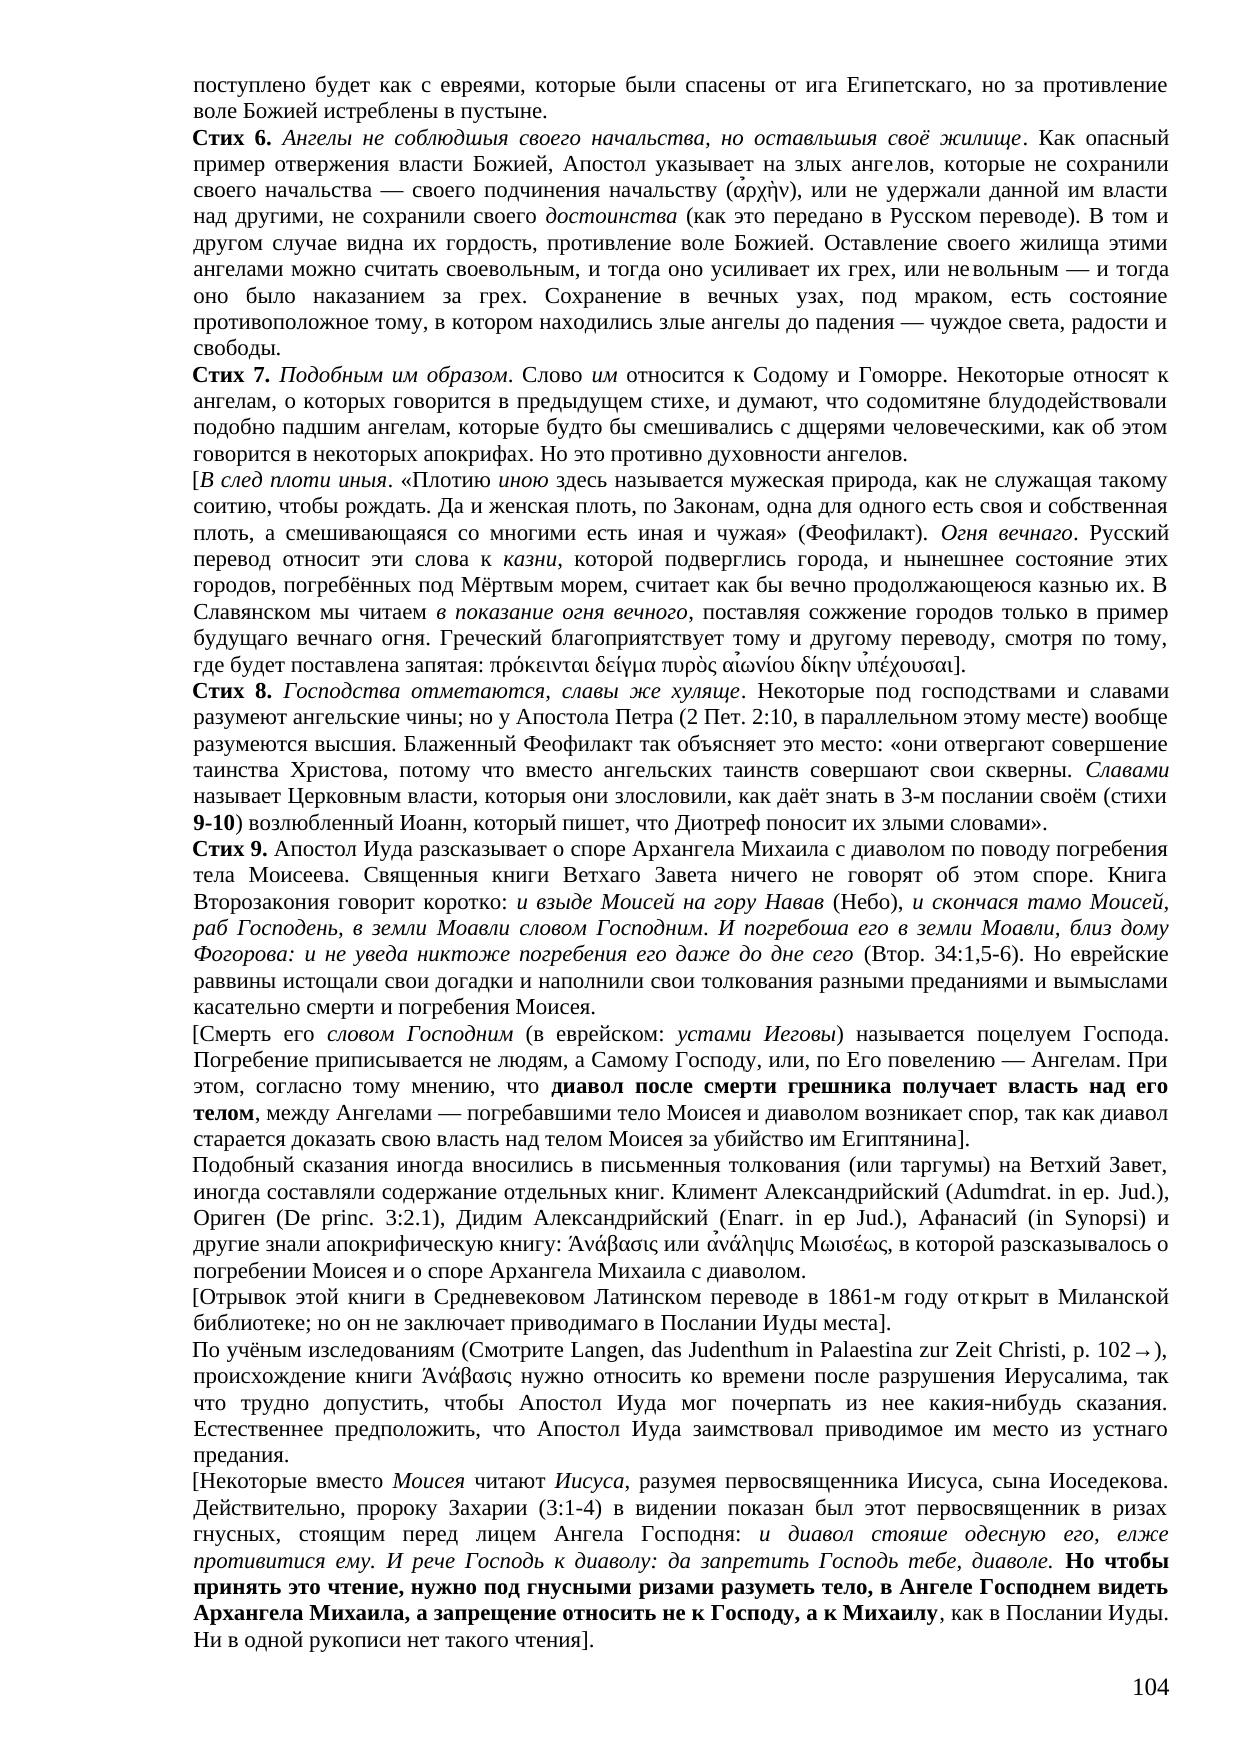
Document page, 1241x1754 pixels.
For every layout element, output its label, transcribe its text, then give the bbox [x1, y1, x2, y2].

text Стих 7. Подобным им образом. Слово им относится к Содому и Гоморре. Некоторые относят к ангелам, о которых говорится в предыдущем стихе, и думают, что содомитяне блудодействовали подобно падшим ангелам, которые будто бы смешивались с дщерями человеческими, как об этом говорится в некоторых апокрифах. Но это противно духовности ангелов. [192, 361, 1169, 466]
text [Некоторые вместо Моисея читают Иисуса, разумея первосвященника Иисуса, сына Иоседекова. Действительно, пророку Захарии (3:1-4) в видении показан был этот первосвященник в ризах гнусных, стоящим перед лицем Ангела Гос­подня: и диавол стояше одесную его, елже противитися ему. И рече Господь к диаволу: да запретить Господь тебе, диаволе. Но чтобы принять это чтение, нужно под гнусными ризами разуметь тело, в Ангеле Господнем видеть Архангела Михаила, а запрещение относить не к Господу, а к Михаилу, как в Послании Иуды. Ни в одной рукописи нет такого чтения]. [192, 1468, 1169, 1652]
text [В след плоти иныя. «Плотию иною здесь называется мужеская природа, как не служащая такому соитию, чтобы рождать. Да и женская плоть, по Законам, одна для одного есть своя и собственная плоть, а смешивающаяся со многими есть иная и чужая» (Феофилакт). Огня вечнаго. Русский перевод относит эти сло­ва к казни, которой подверглись города, и нынешнее состояние этих городов, погребённых под Мёртвым морем, считает как бы вечно продолжающеюся казнью их. В Славянском мы читаем в показание огня вечного, поставляя сожжение городов только в пример будущаго вечнаго огня. Греческий благоприятствует тому и другому переводу, смотря по тому, где будет поставлена запятая: πρόκεινται δείγμα πυρὸς αι̉ωνίου δίκην υ̉πέχουσαι]. [192, 466, 1169, 677]
text Стих 9. Апостол Иуда разсказывает о споре Архангела Михаила с диаволом по поводу погребения тела Моисеева. Священныя книги Ветхаго Завета ничего не говорят об этом споре. Книга Второзакония говорит коротко: и взыде Моисей на гору Навав (Небо), и скончася тамо Моисей, раб Господень, в земли Моавли словом Господним. И погребоша его в земли Моавли, близ дому Фогорова: и не уведа никтоже погребения его даже до дне сего (Втор. 34:1,5-6). Но еврейские рав­вины истощали свои догадки и наполнили свои толкования разными преданиями и вымыслами касательно смерти и погребения Моисея. [192, 835, 1169, 1019]
text Подобный сказания иногда вносились в письменныя толкования (или таргумы) на Ветхий Завет, иногда составляли содержание отдельных книг. Климент Александрийский (Adumdrat. in ep. Jud.), Ориген (De princ. 3:2.1), Дидим Александрийский (Enarr. in ep Jud.), Афанасий (in Synopsi) и другие знали апокрифическую книгу: Άνάβασις или α̉νάληψις Μωισέως, в которой разсказывалось о погребении Моисея и о споре Архангела Михаила с диаволом. [192, 1151, 1169, 1283]
text По учёным изследованиям (Смотрите Langen, das Judenthum in Palaestina zur Zeit Christi, p. 102→), происхождение книги Άνάβασις нужно относить ко време­ни после разрушения Иерусалима, так что трудно допустить, чтобы Апостол Иуда мог почерпать из нее какия-нибудь сказания. Естественнее предположить, что Апостол Иуда заимствовал приводимое им место из устнаго предания. [192, 1336, 1169, 1468]
text [Отрывок этой книги в Средневековом Латинском переводе в 1861-м году от­крыт в Миланской библиотеке; но он не заключает приводимаго в Послании Иуды места]. [192, 1283, 1169, 1336]
text поступлено будет как с евреями, которые были спасены от ига Египетскаго, но за противление воле Божией истреблены в пустыне. [192, 71, 1169, 123]
text [Смерть его словом Господним (в еврейском: устами Иеговы) называется поце­луем Господа. Погребение приписывается не людям, а Самому Господу, или, по Его повелению — Ангелам. При этом, согласно тому мнению, что диавол после смерти грешника получает власть над его телом, между Ангелами — погребавши­ми тело Моисея и диаволом возникает спор, так как диавол старается доказать свою власть над телом Моисея за убийство им Египтянина]. [192, 1019, 1169, 1151]
text Стих 8. Господства отметаются, славы же хуляще. Некоторые под господства­ми и славами разумеют ангельские чины; но у Апостола Петра (2 Пет. 2:10, в параллельном этому месте) вообще разумеются высшия. Блаженный Феофилакт так объясняет это место: «они отвергают совершение таинства Христова, потому что вместо ангельских таинств совершают свои скверны. Славами назы­вает Церковным власти, которыя они злословили, как даёт знать в 3-м послании своём (стихи 9-10) возлюбленный Иоанн, который пишет, что Диотреф поно­сит их злыми словами». [192, 677, 1169, 835]
text Стих 6. Ангелы не соблюдшыя своего начальства, но оставльшыя своё жилище. Как опасный пример отвержения власти Божией, Апостол указывает на злых анге­лов, которые не сохранили своего начальства — своего подчинения начальству (α̉ρχὴν), или не удержали данной им власти над другими, не сохранили своего достоинства (как это передано в Русском переводе). В том и другом случае видна их гордость, противление воле Божией. Оставление своего жилища этими ангелами можно считать своевольным, и тогда оно усиливает их грех, или не­вольным — и тогда оно было наказанием за грех. Сохранение в вечных узах, под мраком, есть состояние противоположное тому, в котором находились злые ангелы до падения — чуждое света, радости и свободы. [192, 123, 1169, 361]
